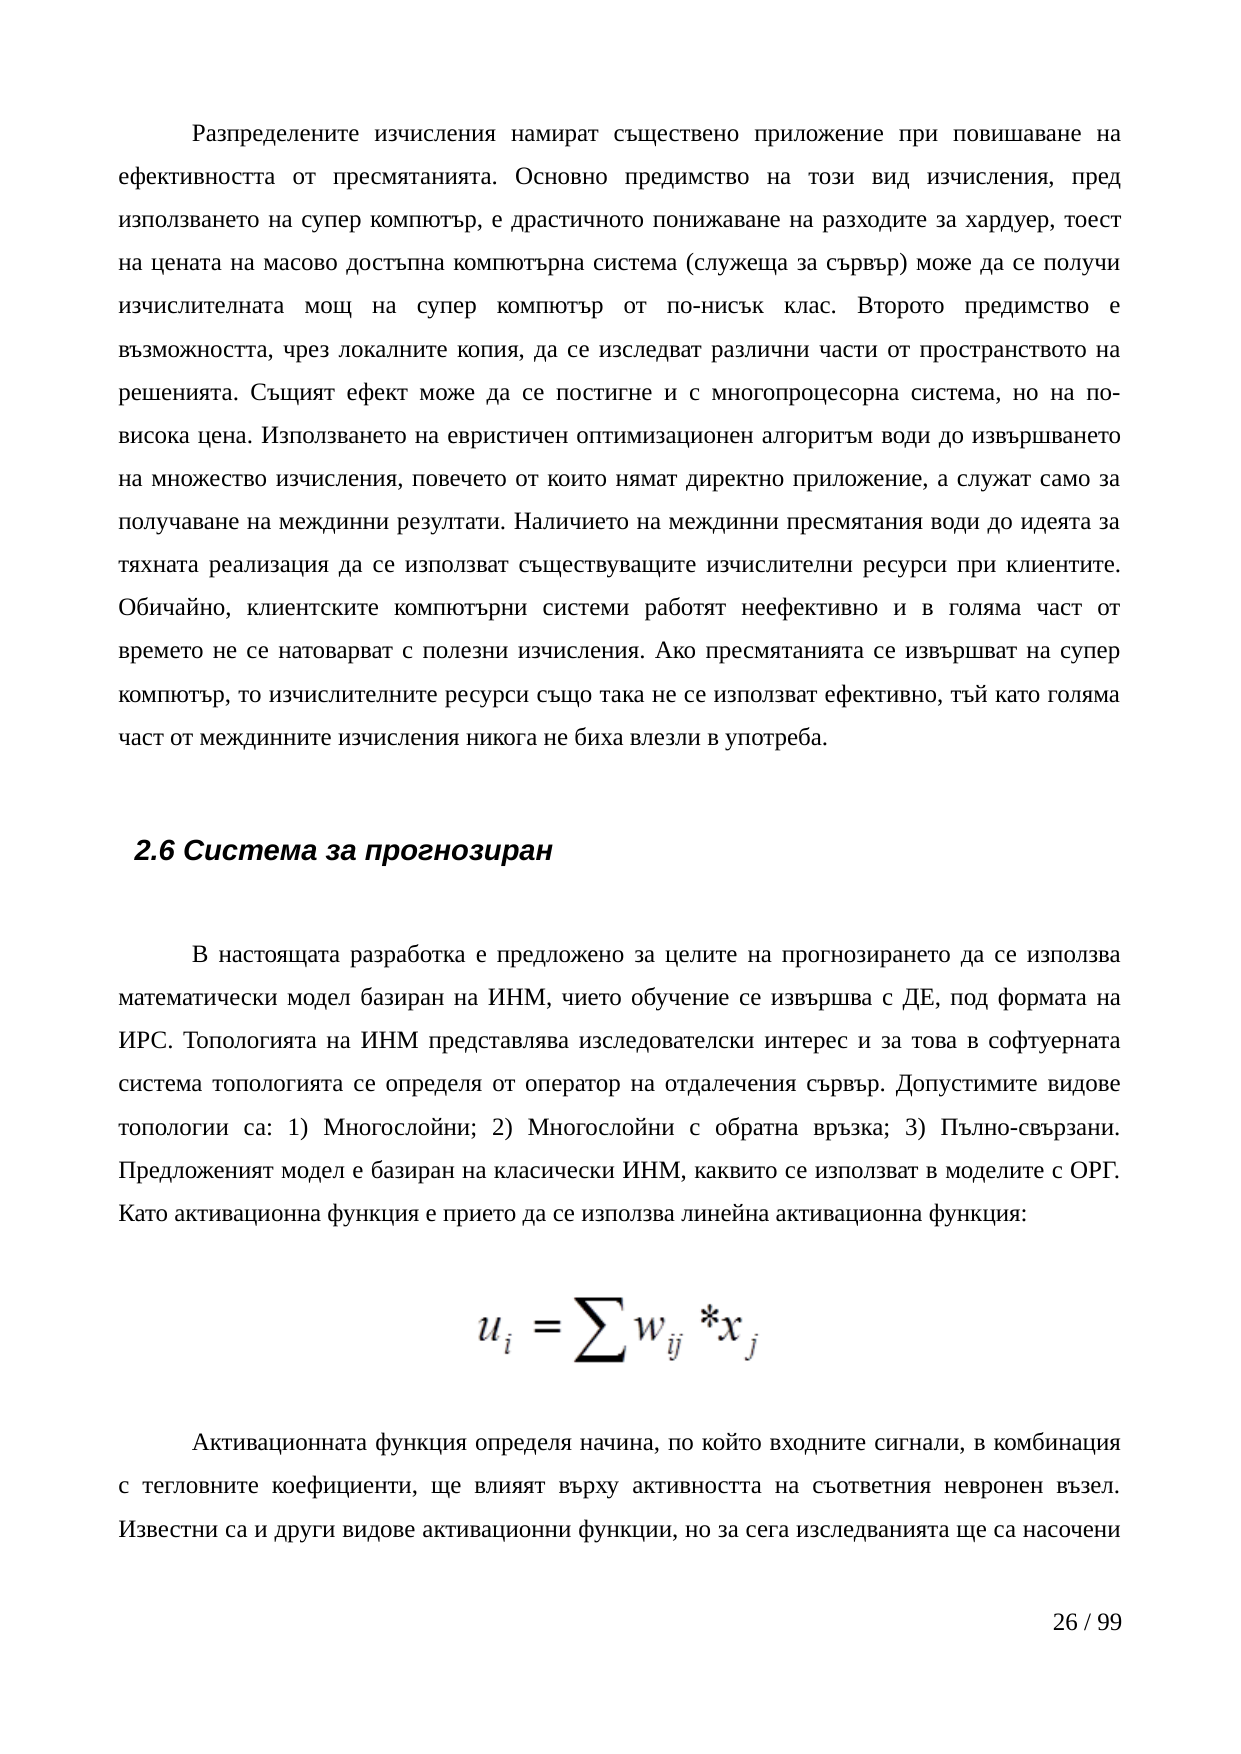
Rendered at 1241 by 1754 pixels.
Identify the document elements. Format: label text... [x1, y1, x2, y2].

text В настоящата разработка е предложено за целите на прогнозирането да се използва математически модел базиран на ИНМ, чието обучение се извършва с ДЕ, под формата на ИРС. Топологията на ИНМ представлява изследователски интерес и за това в софтуерната система топологията се определя от оператор на отдалечения сървър. Допустимите видове топологии са: 1) Многослойни; 2) Многослойни с обратна връзка; 3) Пълно-свързани. Предложеният модел е базиран на класически ИНМ, каквито се използват в моделите с ОРГ. Като активационна функция е прието да се използва линейна активационна функция: [118, 939, 1122, 1227]
text Разпределените изчисления намират съществено приложение при повишаване на ефективността от пресмятанията. Основно предимство на този вид изчисления, пред използването на супер компютър, е драстичното понижаване на разходите за хардуер, тоест на цената на масово достъпна компютърна система (служеща за сървър) може да се получи изчислителната мощ на супер компютър от по-нисък клас. Второто предимство е възможността, чрез локалните копия, да се изследват различни части от пространството на решенията. Същият ефект може да се постигне и с многопроцесорна система, но на по-висока цена. Използването на евристичен оптимизационен алгоритъм води до извършването на множество изчисления, повечето от които нямат директно приложение, а служат само за получаване на междинни резултати. Наличието на междинни пресмятания води до идеята за тяхната реализация да се използват съществуващите изчислителни ресурси при клиентите. Обичайно, клиентските компютърни системи работят неефективно и в голяма част от времето не се натоварват с полезни изчисления. Ако пресмятанията се извършват на супер компютър, то изчислителните ресурси също така не се използват ефективно, тъй като голяма част от междинните изчисления никога не биха влезли в употреба. [118, 118, 1122, 751]
text Активационната функция определя начина, по който входните сигнали, в комбинация с тегловните коефициенти, ще влияят върху активността на съответния невронен възел. Известни са и други видове активационни функции, но за сега изследванията ще са насочени [118, 1427, 1122, 1542]
subtitle 2.6 Система за прогнозиран [118, 833, 1122, 867]
